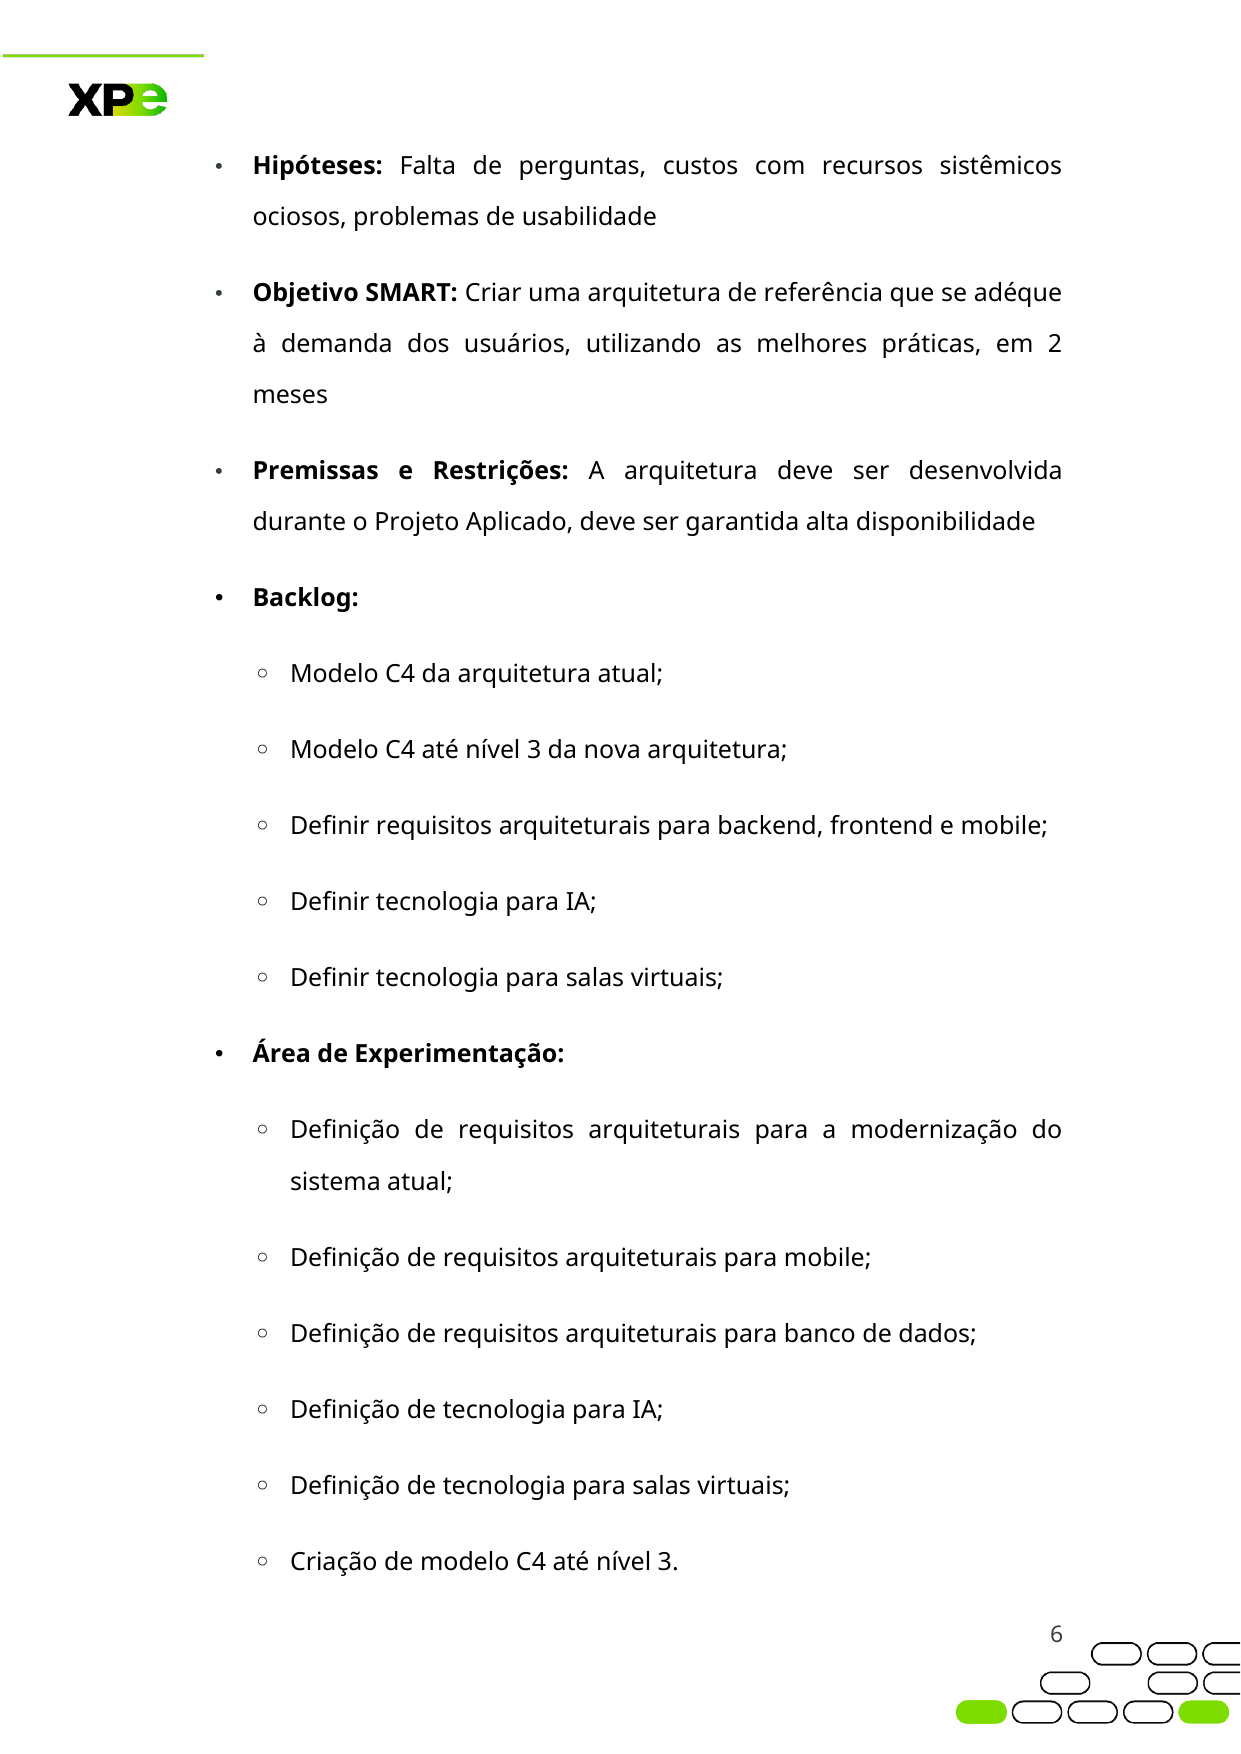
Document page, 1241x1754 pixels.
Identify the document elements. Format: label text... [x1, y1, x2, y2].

list Modelo C4 até nível 3 da nova arquitetura; [252, 732, 1063, 766]
list Definição de requisitos arquiteturais para a modernização do sistema atual; [252, 1112, 1063, 1197]
picture [955, 1642, 1241, 1724]
list Hipóteses: Falta de perguntas, custos com recursos sistêmicos ociosos, problemas de usabilidade [215, 148, 1063, 233]
picture [2, 51, 205, 148]
list Definir tecnologia para IA; [252, 884, 1063, 918]
list Criação de modelo C4 até nível 3. [252, 1543, 1063, 1577]
list Definição de requisitos arquiteturais para mobile; [252, 1239, 1063, 1273]
list Definir tecnologia para salas virtuais; [252, 960, 1063, 994]
list Premissas e Restrições: A arquitetura deve ser desenvolvida durante o Projeto Aplicado, deve ser garantida alta disponibilidade [215, 453, 1063, 538]
list Definição de requisitos arquiteturais para banco de dados; [252, 1315, 1063, 1349]
list Definição de tecnologia para IA; [252, 1391, 1063, 1425]
list Definição de tecnologia para salas virtuais; [252, 1467, 1063, 1501]
list Modelo C4 da arquitetura atual; [252, 656, 1063, 690]
list Backlog: [215, 580, 1063, 614]
list Área de Experimentação: [215, 1036, 1063, 1070]
list Objetivo SMART: Criar uma arquitetura de referência que se adéque à demanda dos usuários, utilizando as melhores práticas, em 2 meses [215, 275, 1063, 411]
list Definir requisitos arquiteturais para backend, frontend e mobile; [252, 808, 1063, 842]
